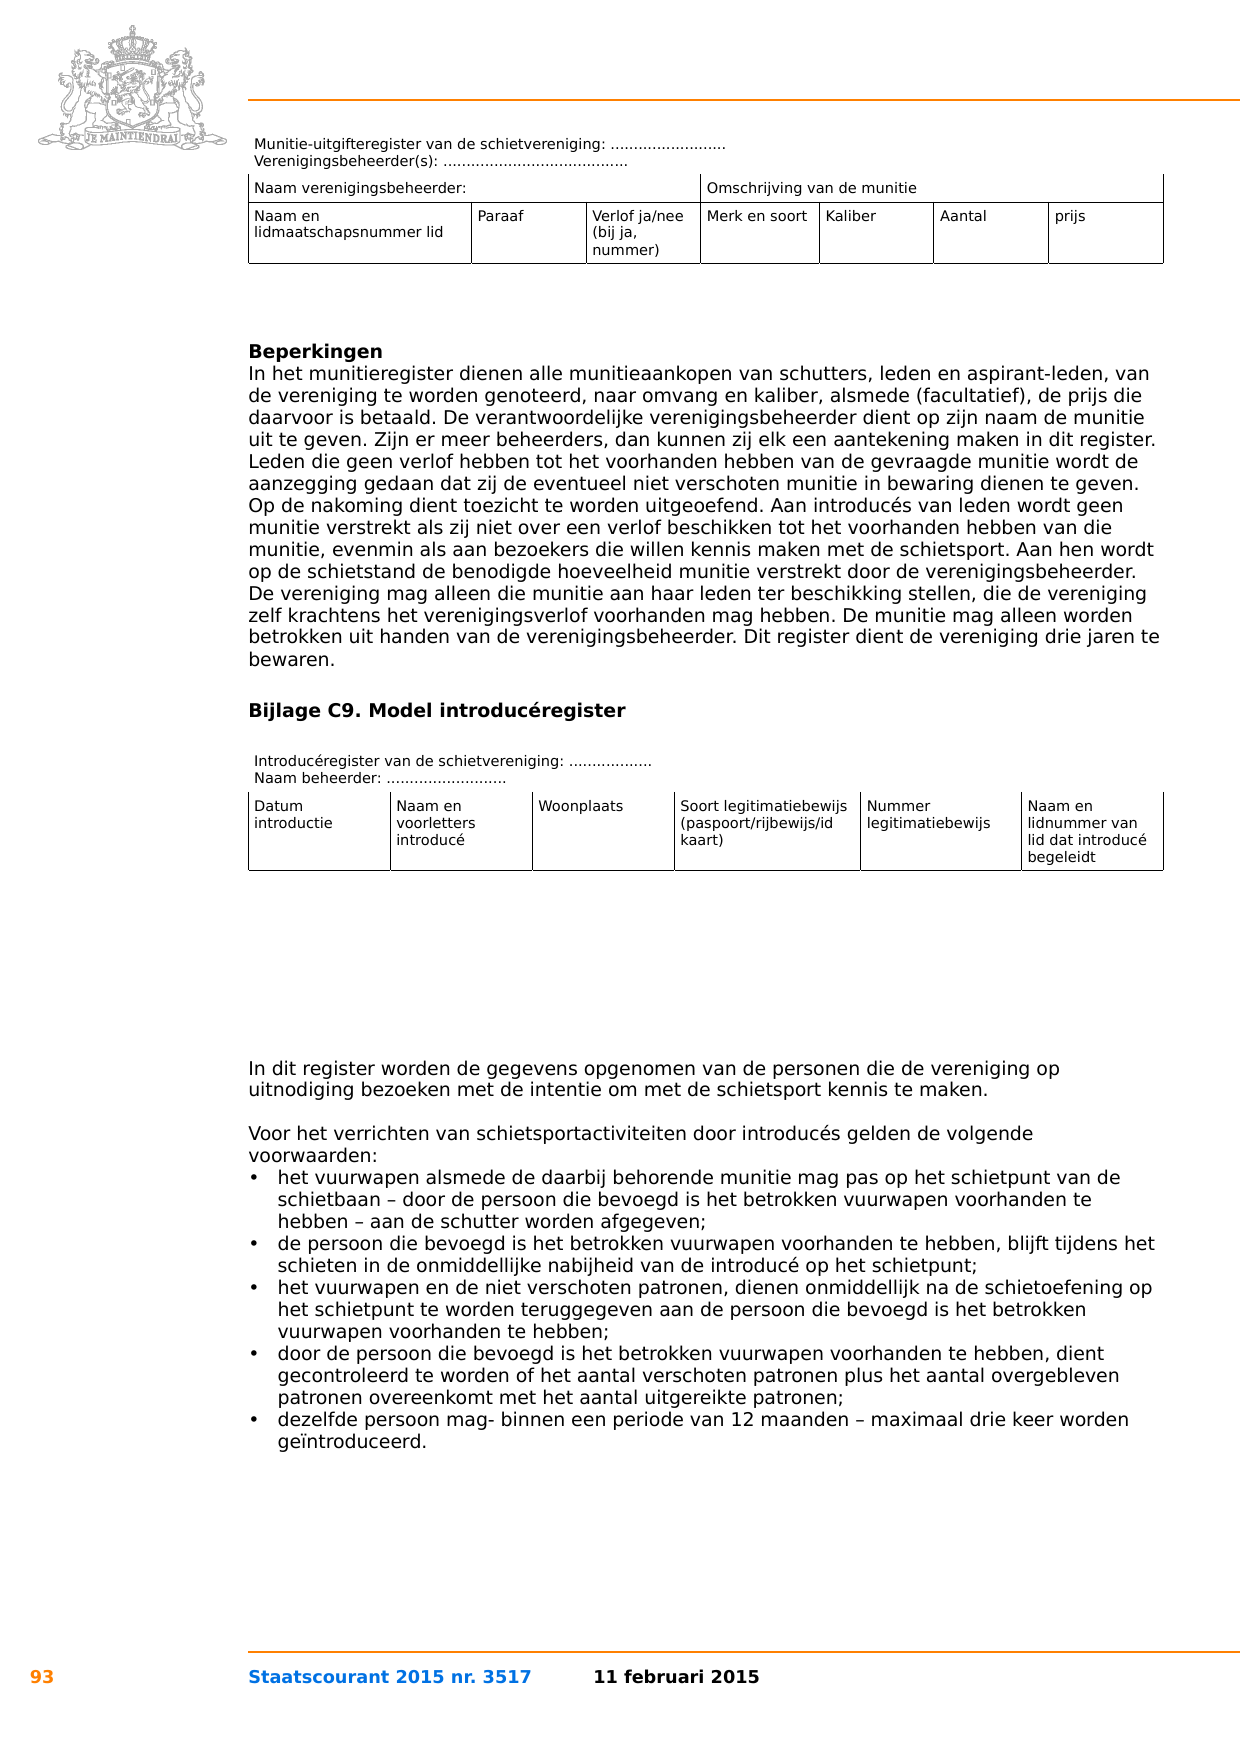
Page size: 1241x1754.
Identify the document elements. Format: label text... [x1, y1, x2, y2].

table_cell Soort legitimatiebewijs (paspoort/rijbewijs/id kaart) [675, 793, 860, 870]
table_cell [587, 264, 700, 290]
picture [38, 25, 227, 150]
table_cell Verlof ja/nee (bij ja, nummer) [587, 203, 700, 263]
table_cell [533, 899, 674, 925]
table_cell [1022, 871, 1163, 897]
table_cell Datum introductie [249, 793, 390, 870]
table_cell [1022, 981, 1163, 1007]
table_cell [675, 899, 860, 925]
table_cell [1049, 291, 1163, 318]
table_cell [533, 871, 674, 897]
text • het vuurwapen en de niet verschoten patronen, dienen onmiddellijk na de schietoefening op het schietpunt te worden teruggegeven aan de persoon die bevoegd is het betrokken vuurwapen voorhanden te hebben; [248, 1277, 1163, 1343]
table_cell [472, 264, 586, 290]
table_cell [820, 264, 933, 290]
table_cell [249, 981, 390, 1007]
table_cell [675, 926, 860, 952]
table_cell [675, 981, 860, 1007]
table_cell [861, 1008, 1021, 1034]
table_cell [533, 953, 674, 980]
table_header Munitie-uitgifteregister van de schietvereniging: ......................... Verenigingsbeheerder(s): ........................................ [249, 131, 1163, 174]
subtitle Bijlage C9. Model introducéregister [248, 700, 1163, 722]
table_cell [533, 981, 674, 1007]
table_cell [675, 953, 860, 980]
table_cell Paraaf [472, 203, 586, 263]
table_cell [391, 981, 532, 1007]
table_cell Naam en voorletters introducé [391, 793, 532, 870]
table_cell [391, 1008, 532, 1034]
table_cell [587, 291, 700, 318]
table_cell [249, 899, 390, 925]
text Beperkingen [248, 341, 1163, 363]
table_cell [861, 981, 1021, 1007]
table_cell [472, 291, 586, 318]
table_header Introducéregister van de schietvereniging: .................. Naam beheerder: .......................... [249, 749, 1163, 792]
table_cell [861, 953, 1021, 980]
text In dit register worden de gegevens opgenomen van de personen die de vereniging op uitnodiging bezoeken met de intentie om met de schietsport kennis te maken. [248, 1057, 1163, 1101]
table_cell [533, 1008, 674, 1034]
table_cell [249, 926, 390, 952]
table_cell Omschrijving van de munitie [701, 175, 1163, 202]
table_cell Aantal [934, 203, 1048, 263]
table_cell [1022, 953, 1163, 980]
table_cell [391, 926, 532, 952]
text Voor het verrichten van schietsportactiviteiten door introducés gelden de volgende voorwaarden: [248, 1123, 1163, 1167]
table_cell [391, 871, 532, 897]
table_cell [820, 291, 933, 318]
table_cell Naam verenigingsbeheerder: [249, 175, 700, 202]
table_cell [861, 926, 1021, 952]
table_cell [1049, 264, 1163, 290]
table_cell Merk en soort [701, 203, 819, 263]
table_cell [533, 926, 674, 952]
table_cell [391, 899, 532, 925]
table_cell [391, 953, 532, 980]
table_cell [249, 291, 471, 318]
table_cell Naam en lidmaatschapsnummer lid [249, 203, 471, 263]
table_cell [1022, 926, 1163, 952]
table_cell [249, 871, 390, 897]
table_cell Woonplaats [533, 793, 674, 870]
table_cell [934, 291, 1048, 318]
table_cell [934, 264, 1048, 290]
text • het vuurwapen alsmede de daarbij behorende munitie mag pas op het schietpunt van de schietbaan – door de persoon die bevoegd is het betrokken vuurwapen voorhanden te hebben – aan de schutter worden afgegeven; [248, 1167, 1163, 1233]
table_cell [249, 264, 471, 290]
table_cell [861, 899, 1021, 925]
table_cell [249, 1008, 390, 1034]
table_cell [1022, 1008, 1163, 1034]
table_cell [1022, 899, 1163, 925]
text • door de persoon die bevoegd is het betrokken vuurwapen voorhanden te hebben, dient gecontroleerd te worden of het aantal verschoten patronen plus het aantal overgebleven patronen overeenkomt met het aantal uitgereikte patronen; [248, 1343, 1163, 1409]
table_cell [249, 953, 390, 980]
table_cell [861, 871, 1021, 897]
table_cell [675, 871, 860, 897]
table_cell [701, 291, 819, 318]
table_cell Kaliber [820, 203, 933, 263]
text • dezelfde persoon mag- binnen een periode van 12 maanden – maximaal drie keer worden geïntroduceerd. [248, 1409, 1163, 1453]
table_cell Naam en lidnummer van lid dat introducé begeleidt [1022, 793, 1163, 870]
table_cell prijs [1049, 203, 1163, 263]
table_cell Nummer legitimatiebewijs [861, 793, 1021, 870]
table_cell [675, 1008, 860, 1034]
table_cell [701, 264, 819, 290]
text In het munitieregister dienen alle munitieaankopen van schutters, leden en aspirant-leden, van de vereniging te worden genoteerd, naar omvang en kaliber, alsmede (facultatief), de prijs die daarvoor is betaald. De verantwoordelijke verenigingsbeheerder dient op zijn naam de munitie uit te geven. Zijn er meer beheerders, dan kunnen zij elk een aantekening maken in dit register. Leden die geen verlof hebben tot het voorhanden hebben van de gevraagde munitie wordt de aanzegging gedaan dat zij de eventueel niet verschoten munitie in bewaring dienen te geven. Op de nakoming dient toezicht te worden uitgeoefend. Aan introducés van leden wordt geen munitie verstrekt als zij niet over een verlof beschikken tot het voorhanden hebben van die munitie, evenmin als aan bezoekers die willen kennis maken met de schietsport. Aan hen wordt op de schietstand de benodigde hoeveelheid munitie verstrekt door de verenigingsbeheerder. De vereniging mag alleen die munitie aan haar leden ter beschikking stellen, die de vereniging zelf krachtens het verenigingsverlof voorhanden mag hebben. De munitie mag alleen worden betrokken uit handen van de verenigingsbeheerder. Dit register dient de vereniging drie jaren te bewaren. [248, 363, 1163, 670]
text • de persoon die bevoegd is het betrokken vuurwapen voorhanden te hebben, blijft tijdens het schieten in de onmiddellijke nabijheid van de introducé op het schietpunt; [248, 1233, 1163, 1277]
